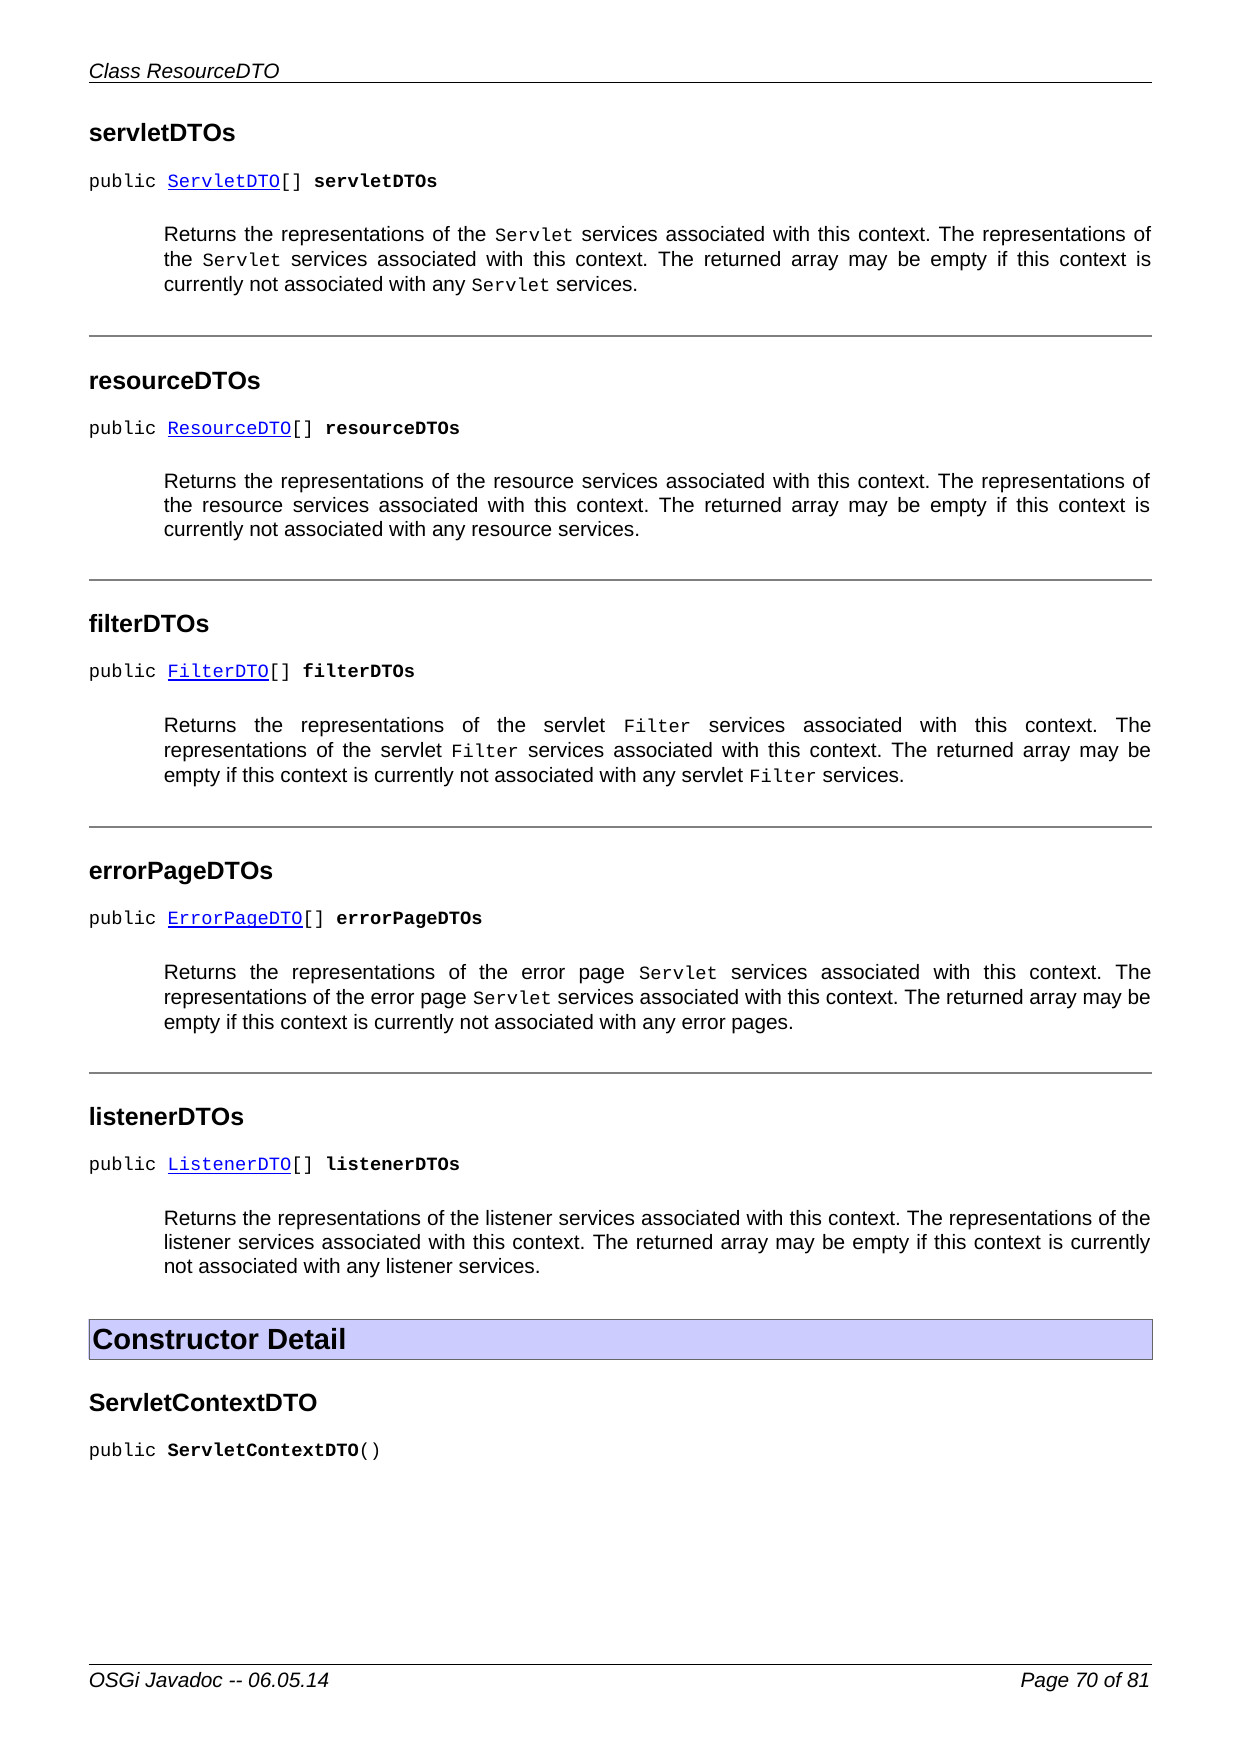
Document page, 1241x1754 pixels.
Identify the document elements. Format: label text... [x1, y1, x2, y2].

subtitle ServletContextDTO [88, 1388, 1152, 1417]
text Returns the representations of the error page Servlet services associated with this context. The representations of the error page Servlet services associated with this context. The returned array may be empty if this context is currently not associated with any error pages. [163, 959, 1152, 1034]
text Returns the representations of the listener services associated with this context. The representations of the listener services associated with this context. The returned array may be empty if this context is currently not associated with any listener services. [163, 1206, 1152, 1277]
text Returns the representations of the resource services associated with this context. The representations of the resource services associated with this context. The returned array may be empty if this context is currently not associated with any resource services. [163, 469, 1152, 541]
text public FilterDTO[] filterDTOs [88, 662, 1152, 683]
subtitle listenerDTOs [88, 1102, 1152, 1131]
text public ServletContextDTO() [88, 1441, 1152, 1462]
subtitle Constructor Detail [90, 1320, 1152, 1359]
subtitle errorPageDTOs [88, 856, 1152, 885]
text Returns the representations of the servlet Filter services associated with this context. The representations of the servlet Filter services associated with this context. The returned array may be empty if this context is currently not associated with any servlet Filter services. [163, 712, 1152, 788]
subtitle servletDTOs [88, 118, 1152, 147]
text public ListenerDTO[] listenerDTOs [88, 1155, 1152, 1176]
text public ErrorPageDTO[] errorPageDTOs [88, 909, 1152, 930]
subtitle resourceDTOs [88, 366, 1152, 394]
text Returns the representations of the Servlet services associated with this context. The representations of the Servlet services associated with this context. The returned array may be empty if this context is currently not associated with any Servlet services. [163, 222, 1152, 297]
text public ServletDTO[] servletDTOs [88, 171, 1152, 193]
text public ResourceDTO[] resourceDTOs [88, 418, 1152, 440]
subtitle filterDTOs [88, 609, 1152, 638]
